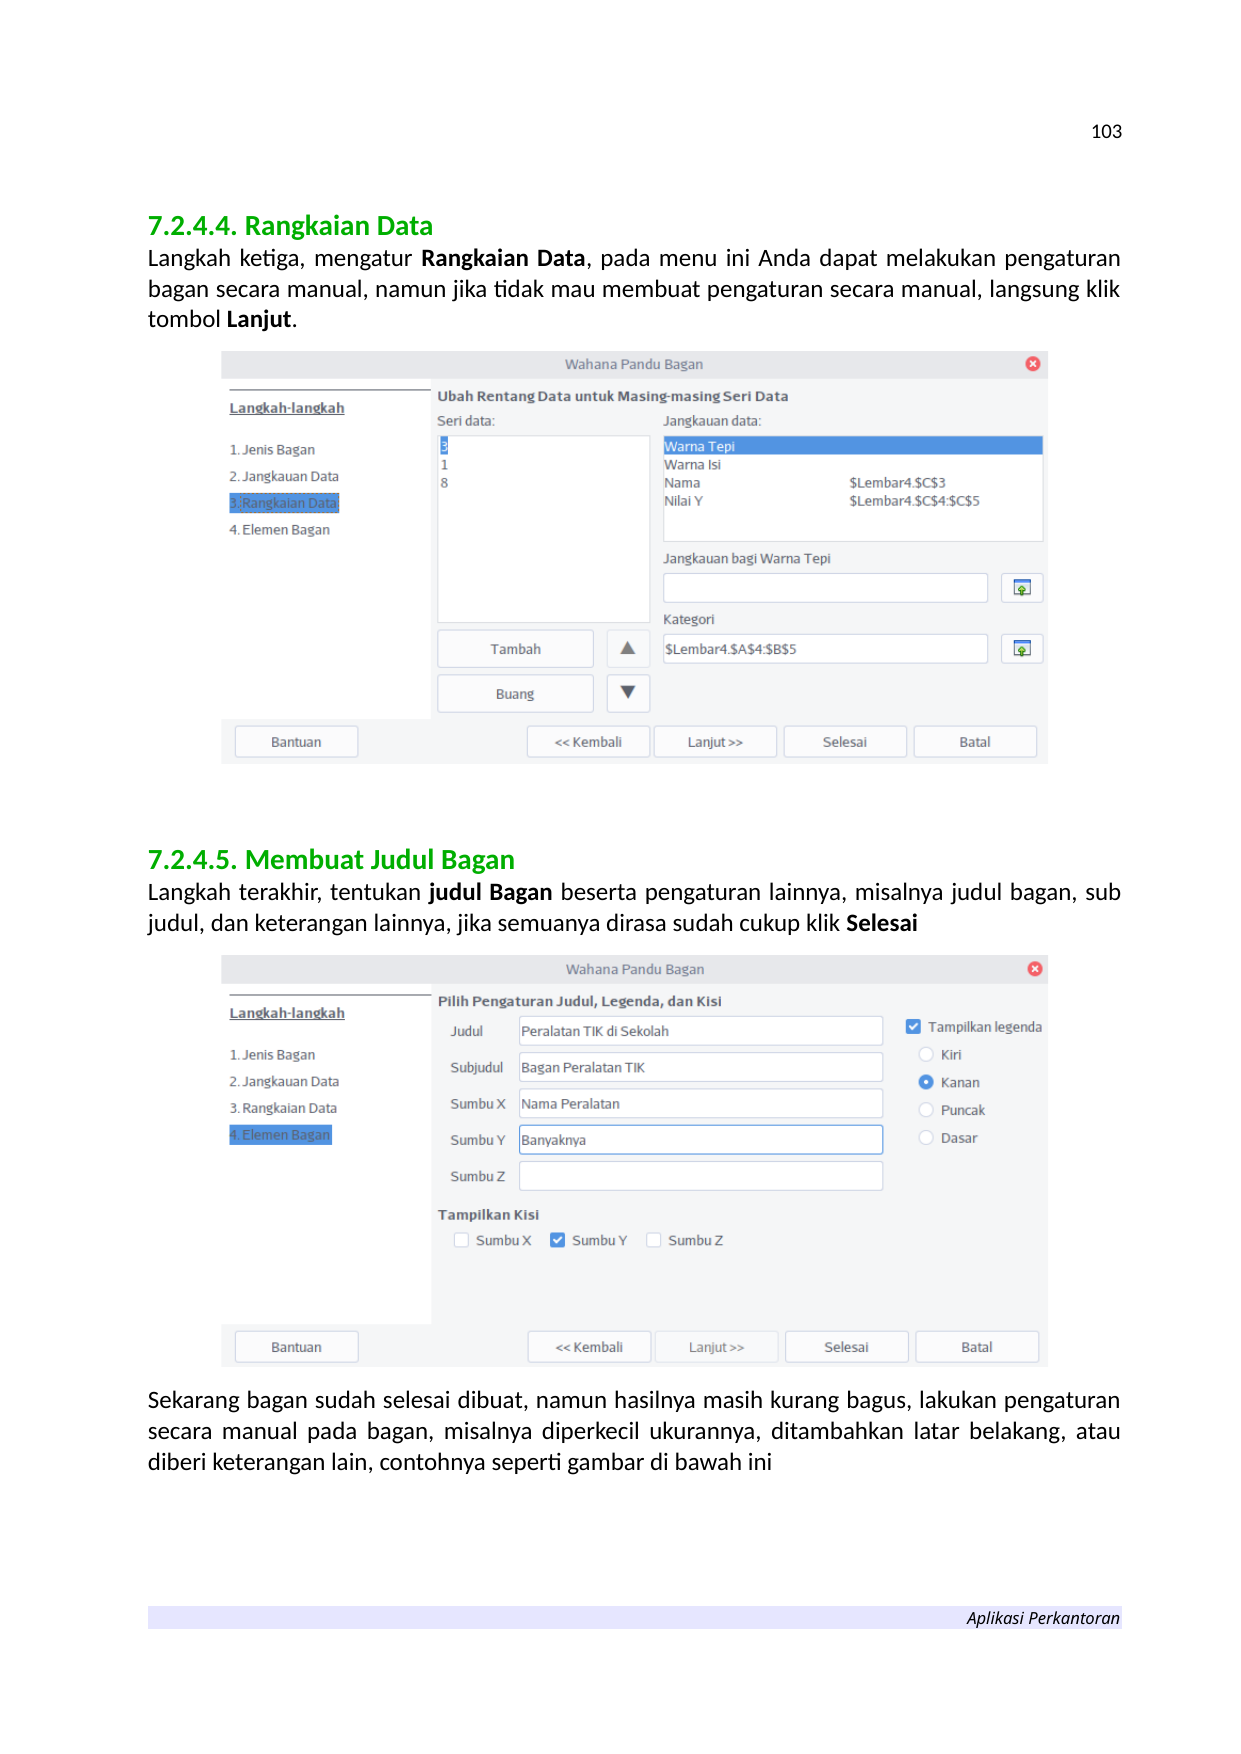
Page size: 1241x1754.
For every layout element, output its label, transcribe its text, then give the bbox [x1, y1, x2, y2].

subtitle Membuat Judul Bagan [148, 841, 1122, 877]
text Langkah ketiga, mengatur Rangkaian Data, pada menu ini Anda dapat melakukan pengaturan bagan secara manual, namun jika tidak mau membuat pengaturan secara manual, langsung klik tombol Lanjut. [148, 242, 1122, 334]
subtitle Rangkaian Data [148, 207, 1122, 242]
text Sekarang bagan sudah selesai dibuat, namun hasilnya masih kurang bagus, lakukan pengaturan secara manual pada bagan, misalnya diperkecil ukurannya, ditambahkan latar belakang, atau diberi keterangan lain, contohnya seperti gambar di bawah ini [148, 1367, 1122, 1476]
picture [221, 351, 1049, 764]
picture [221, 955, 1049, 1367]
text Langkah terakhir, tentukan judul Bagan beserta pengaturan lainnya, misalnya judul bagan, sub judul, dan keterangan lainnya, jika semuanya dirasa sudah cukup klik Selesai [148, 877, 1122, 938]
